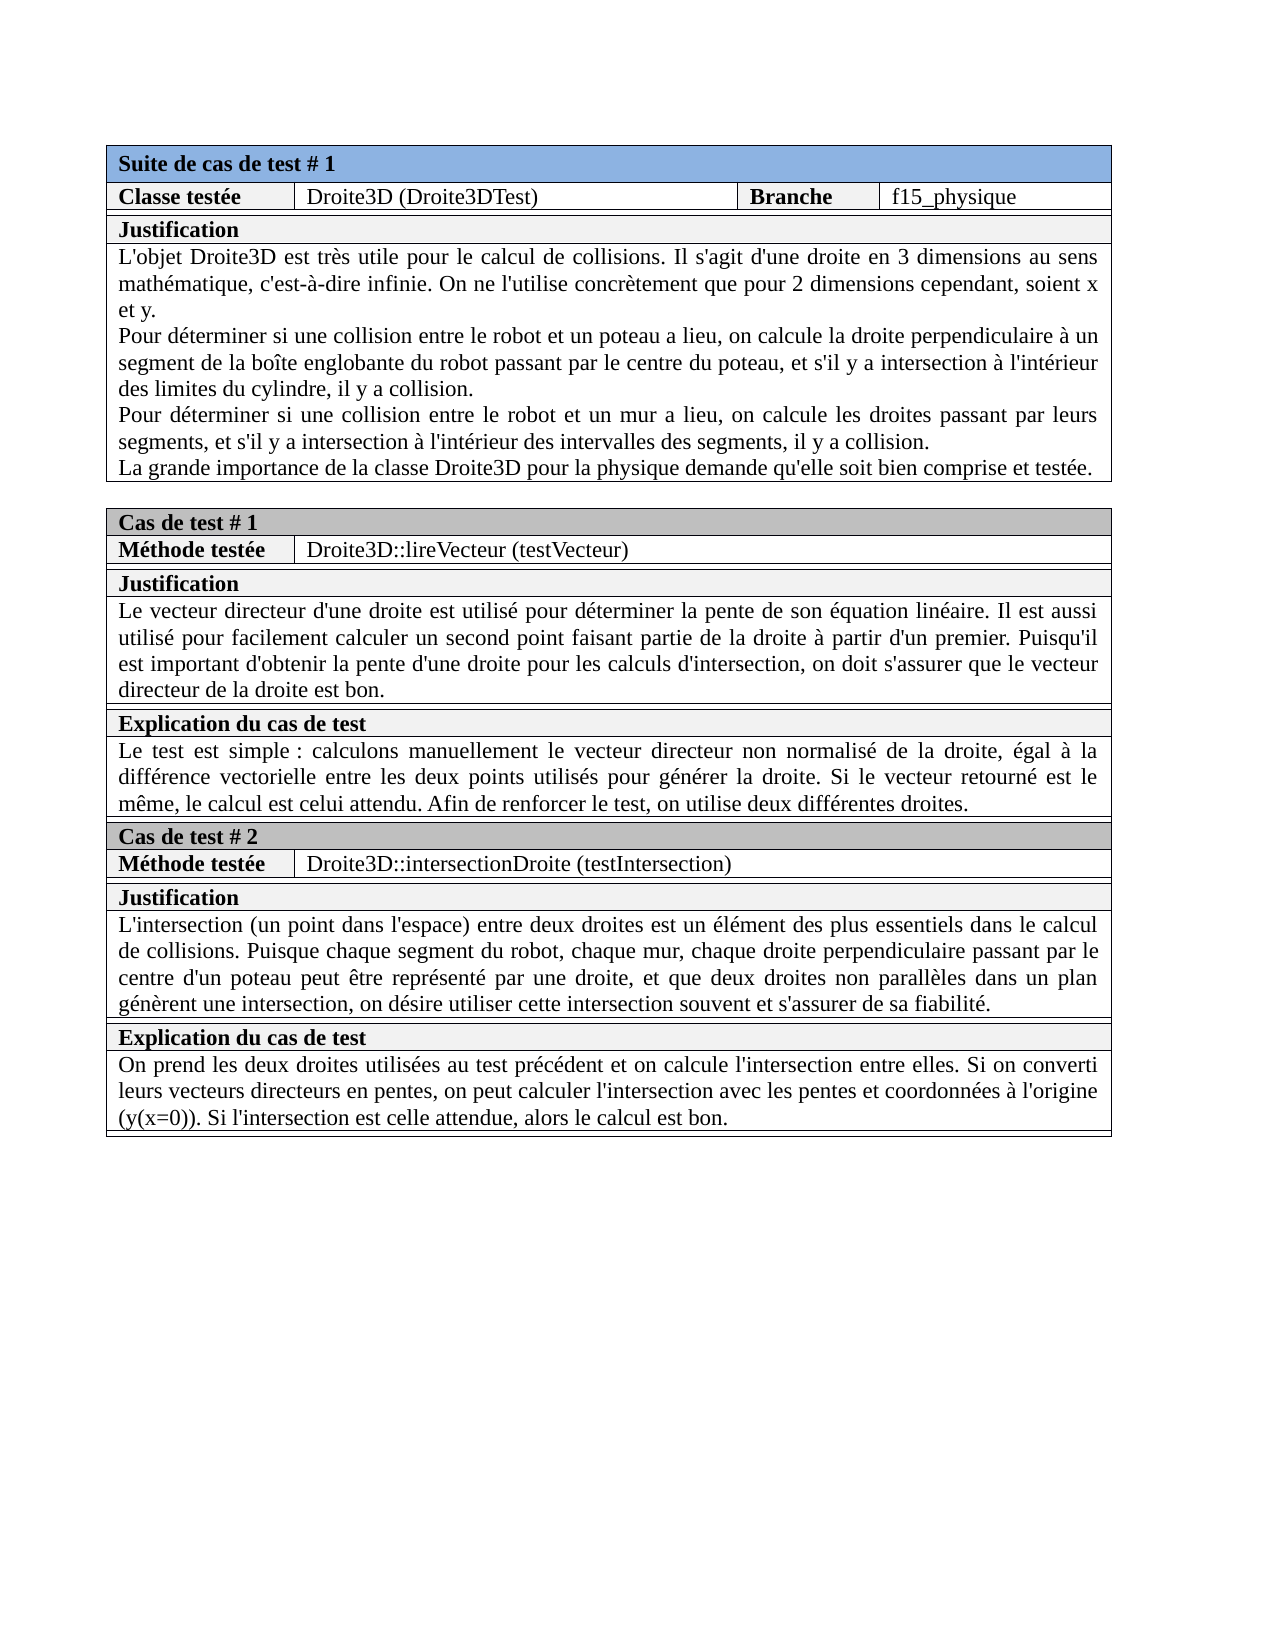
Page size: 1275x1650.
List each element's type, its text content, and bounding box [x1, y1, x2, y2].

table_cell Méthode testée [107, 850, 294, 877]
table_cell Cas de test # 2 [107, 823, 1111, 849]
table_cell Le vecteur directeur d'une droite est utilisé pour déterminer la pente de son équation linéaire. Il est aussi utilisé pour facilement calculer un second point faisant partie de la droite à partir d'un premier. Puisqu'il est important d'obtenir la pente d'une droite pour les calculs d'intersection, on doit s'assurer que le vecteur directeur de la droite est bon. [107, 597, 1111, 703]
table_cell Branche [738, 183, 879, 209]
table_cell [107, 1018, 1111, 1022]
table_cell [107, 878, 1111, 883]
table_cell Droite3D::lireVecteur (testVecteur) [295, 536, 1111, 563]
table_header Cas de test # 1 [107, 509, 1111, 535]
table_cell f15_physique [880, 183, 1111, 209]
table_cell Droite3D::intersectionDroite (testIntersection) [295, 850, 1111, 877]
table_cell Le test est simple : calculons manuellement le vecteur directeur non normalisé de la droite, égal à la différence vectorielle entre les deux points utilisés pour générer la droite. Si le vecteur retourné est le même, le calcul est celui attendu. Afin de renforcer le test, on utilise deux différentes droites. [107, 737, 1111, 816]
table_cell Explication du cas de test [107, 1024, 1111, 1050]
table_cell On prend les deux droites utilisées au test précédent et on calcule l'intersection entre elles. Si on converti leurs vecteurs directeurs en pentes, on peut calculer l'intersection avec les pentes et coordonnées à l'origine (y(x=0)). Si l'intersection est celle attendue, alors le calcul est bon. [107, 1051, 1111, 1130]
table_cell L'objet Droite3D est très utile pour le calcul de collisions. Il s'agit d'une droite en 3 dimensions au sens mathématique, c'est-à-dire infinie. On ne l'utilise concrètement que pour 2 dimensions cependant, soient x et y. Pour déterminer si une collision entre le robot et un poteau a lieu, on calcule la droite perpendiculaire à un segment de la boîte englobante du robot passant par le centre du poteau, et s'il y a intersection à l'intérieur des limites du cylindre, il y a collision. Pour déterminer si une collision entre le robot et un mur a lieu, on calcule les droites passant par leurs segments, et s'il y a intersection à l'intérieur des intervalles des segments, il y a collision. La grande importance de la classe Droite3D pour la physique demande qu'elle soit bien comprise et testée. [107, 244, 1111, 481]
table_cell Classe testée [107, 183, 294, 209]
table_cell [107, 817, 1111, 822]
table_cell L'intersection (un point dans l'espace) entre deux droites est un élément des plus essentiels dans le calcul de collisions. Puisque chaque segment du robot, chaque mur, chaque droite perpendiculaire passant par le centre d'un poteau peut être représenté par une droite, et que deux droites non parallèles dans un plan génèrent une intersection, on désire utiliser cette intersection souvent et s'assurer de sa fiabilité. [107, 911, 1111, 1017]
table_cell Justification [107, 216, 1111, 242]
table_cell [107, 1131, 1111, 1136]
table_cell [107, 704, 1111, 708]
table_cell [107, 564, 1111, 569]
table_cell Méthode testée [107, 536, 294, 563]
table_header Suite de cas de test # 1 [107, 146, 1111, 182]
table_cell Droite3D (Droite3DTest) [295, 183, 737, 209]
table_cell [107, 210, 1111, 215]
table_cell Justification [107, 884, 1111, 910]
table_cell Explication du cas de test [107, 710, 1111, 736]
table_cell Justification [107, 570, 1111, 596]
